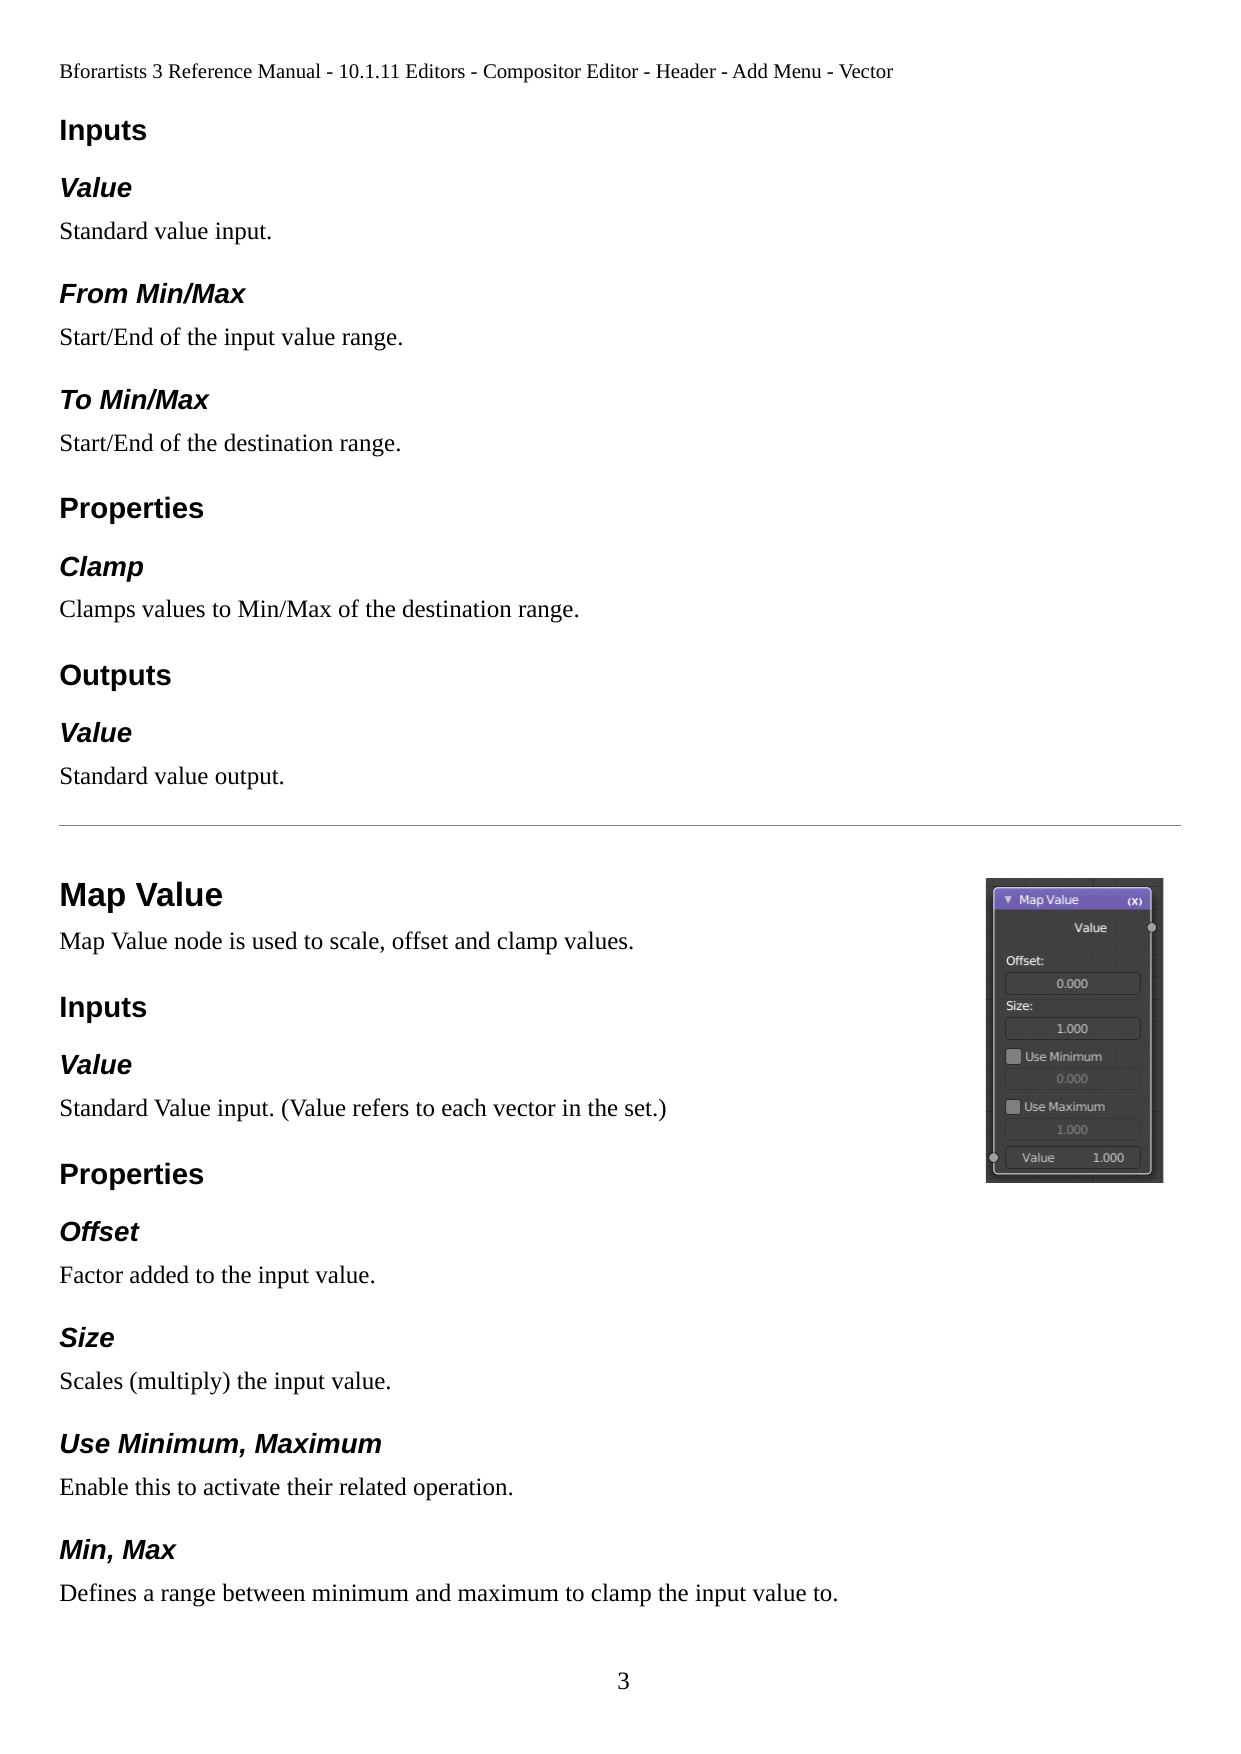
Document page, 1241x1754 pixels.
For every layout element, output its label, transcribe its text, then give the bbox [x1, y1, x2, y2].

text Enable this to activate their related operation. [59, 1472, 1181, 1501]
subtitle Properties [59, 1157, 1181, 1191]
subtitle Properties [59, 491, 1181, 525]
subtitle Value [59, 717, 1181, 749]
subtitle Inputs [59, 990, 985, 1024]
text Clamps values to Min/Max of the destination range. [59, 594, 1181, 623]
subtitle From Min/Max [59, 277, 1181, 309]
text Standard value input. [59, 216, 1181, 244]
text Defines a range between minimum and maximum to clamp the input value to. [59, 1578, 1181, 1606]
subtitle Inputs [59, 113, 1181, 146]
text Standard value output. [59, 761, 1181, 790]
text Factor added to the input value. [59, 1260, 1181, 1289]
text Standard Value input. (Value refers to each vector in the set.) [59, 1093, 985, 1122]
subtitle Value [59, 171, 1181, 203]
subtitle [1164, 1049, 1181, 1081]
subtitle [1164, 990, 1181, 1024]
text Start/End of the destination range. [59, 428, 1181, 456]
subtitle To Min/Max [59, 383, 1181, 415]
text Map Value node is used to scale, offset and clamp values. [59, 926, 985, 955]
subtitle Value [59, 1049, 985, 1081]
subtitle Offset [59, 1216, 1181, 1247]
picture [985, 878, 1164, 1183]
subtitle Min, Max [59, 1533, 1181, 1565]
subtitle Outputs [59, 658, 1181, 692]
text Scales (multiply) the input value. [59, 1366, 1181, 1394]
subtitle Size [59, 1321, 1181, 1353]
subtitle Use Minimum, Maximum [59, 1427, 1181, 1459]
subtitle Map Value [59, 875, 1181, 914]
subtitle Clamp [59, 550, 1181, 582]
text Start/End of the input value range. [59, 322, 1181, 350]
